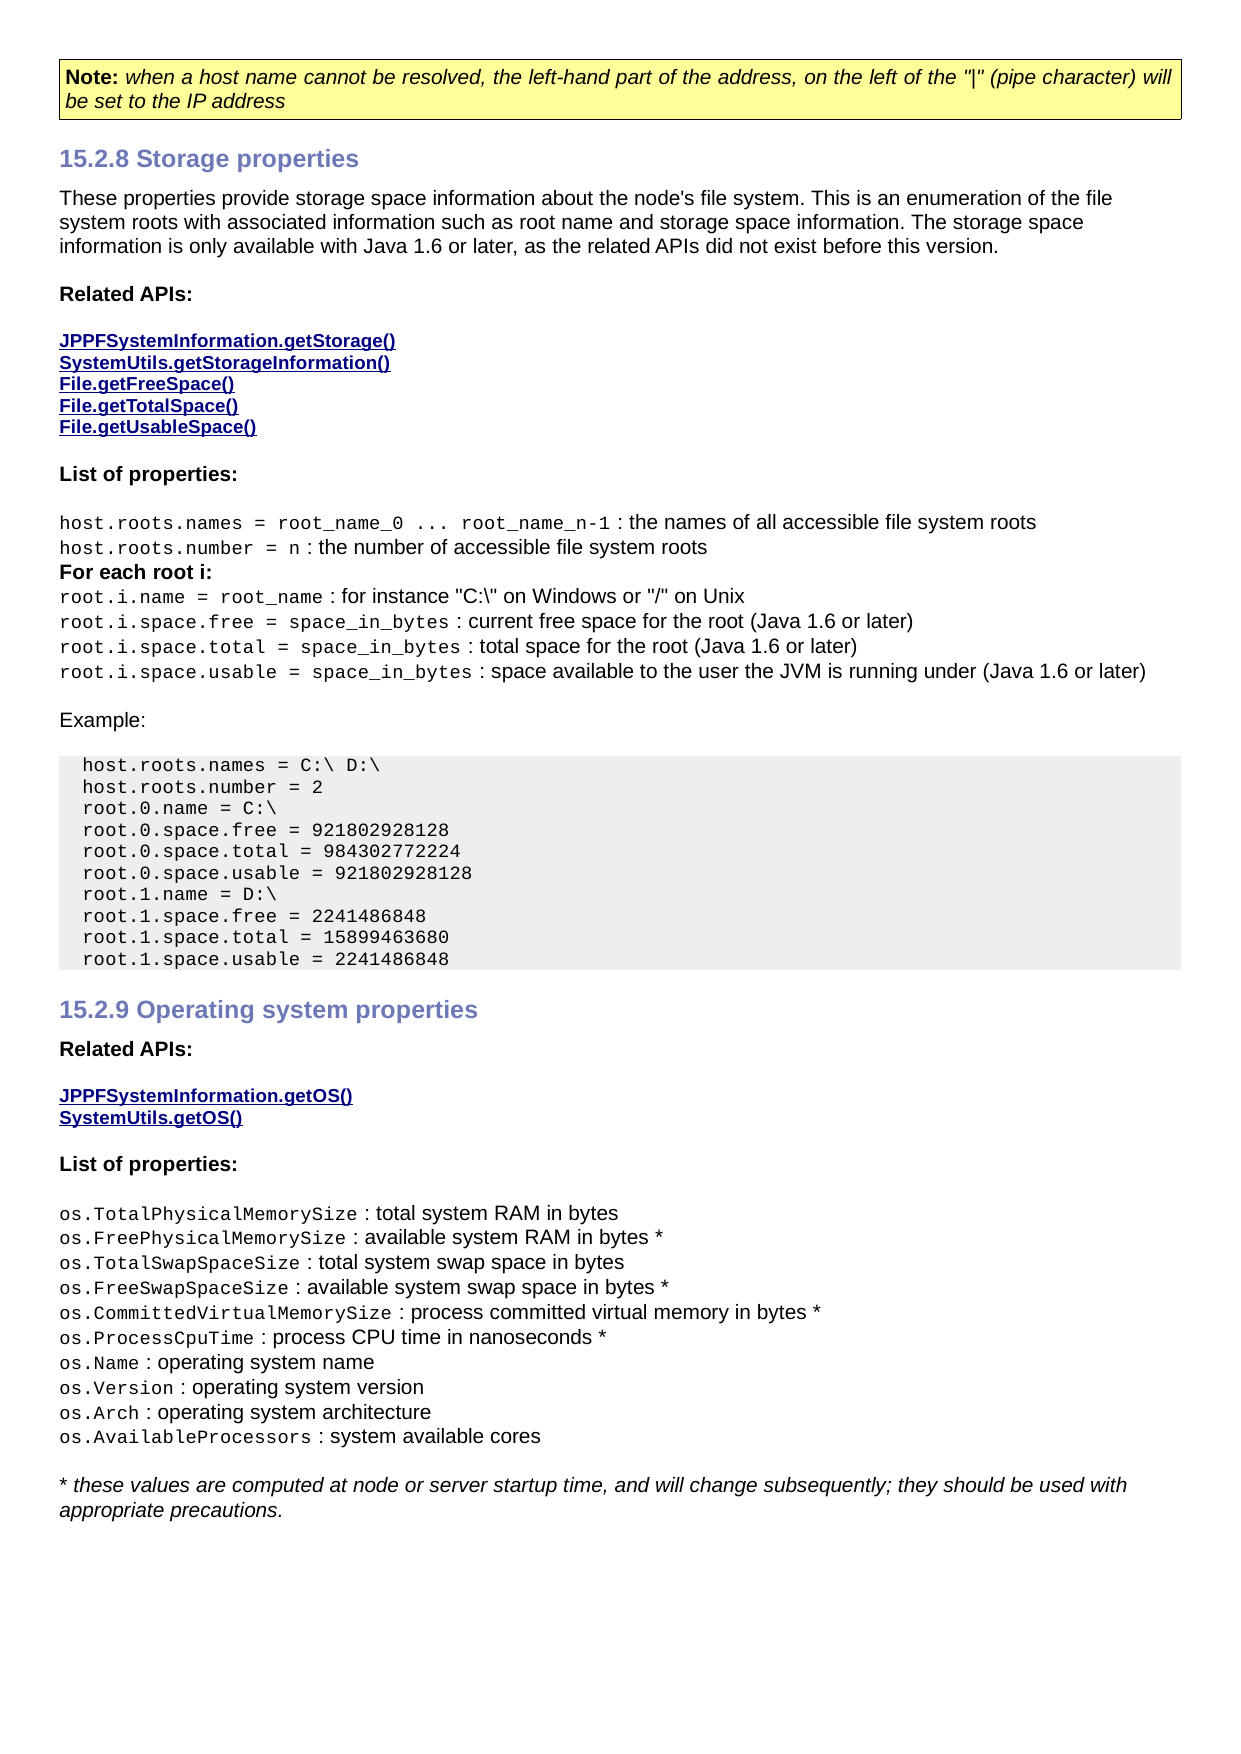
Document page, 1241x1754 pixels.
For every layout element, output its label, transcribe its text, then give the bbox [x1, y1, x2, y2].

text root.0.space.total = 984302772224 [59, 842, 1181, 863]
text host.roots.names = root_name_0 ... root_name_n-1 : the names of all accessible file system roots [59, 510, 1181, 535]
text root.i.name = root_name : for instance "C:\" on Windows or "/" on Unix [59, 584, 1181, 609]
text root.1.space.total = 15899463680 [59, 927, 1181, 949]
text os.TotalPhysicalMemorySize : total system RAM in bytes [59, 1200, 1181, 1225]
text Related APIs: [59, 1037, 1181, 1061]
text root.i.space.total = space_in_bytes : total space for the root (Java 1.6 or later) [59, 634, 1181, 659]
text SystemUtils.getOS() [59, 1107, 1181, 1128]
text os.FreePhysicalMemorySize : available system RAM in bytes * [59, 1225, 1181, 1250]
text These properties provide storage space information about the node's file system. This is an enumeration of the file system roots with associated information such as root name and storage space information. The storage space information is only available with Java 1.6 or later, as the related APIs did not exist before this version. [59, 186, 1181, 258]
text root.1.space.free = 2241486848 [59, 906, 1181, 927]
text os.CommittedVirtualMemorySize : process committed virtual memory in bytes * [59, 1300, 1181, 1325]
text os.Name : operating system name [59, 1350, 1181, 1375]
subtitle Operating system properties [59, 995, 1181, 1024]
text root.1.space.usable = 2241486848 [59, 949, 1181, 970]
text JPPFSystemInformation.getOS() [59, 1085, 1181, 1107]
text File.getTotalSpace() [59, 395, 1181, 416]
text root.i.space.free = space_in_bytes : current free space for the root (Java 1.6 or later) [59, 609, 1181, 634]
text root.0.space.free = 921802928128 [59, 820, 1181, 842]
text Note: when a host name cannot be resolved, the left-hand part of the address, on the left of the "|" (pipe character) will be set to the IP address [60, 60, 1181, 119]
text Example: [59, 708, 1181, 732]
text os.TotalSwapSpaceSize : total system swap space in bytes [59, 1250, 1181, 1275]
text * these values are computed at node or server startup time, and will change subsequently; they should be used with appropriate precautions. [59, 1473, 1181, 1522]
text os.Arch : operating system architecture [59, 1399, 1181, 1424]
text SystemUtils.getStorageInformation() [59, 352, 1181, 373]
text List of properties: [59, 462, 1181, 486]
text os.AvailableProcessors : system available cores [59, 1424, 1181, 1449]
text root.i.space.usable = space_in_bytes : space available to the user the JVM is running under (Java 1.6 or later) [59, 659, 1181, 684]
text host.roots.number = 2 [59, 777, 1181, 799]
text root.1.name = D:\ [59, 884, 1181, 906]
text File.getFreeSpace() [59, 373, 1181, 395]
subtitle Storage properties [59, 144, 1181, 173]
text os.ProcessCpuTime : process CPU time in nanoseconds * [59, 1325, 1181, 1350]
text os.FreeSwapSpaceSize : available system swap space in bytes * [59, 1275, 1181, 1300]
text root.0.space.usable = 921802928128 [59, 863, 1181, 884]
text host.roots.names = C:\ D:\ [59, 756, 1181, 777]
text root.0.name = C:\ [59, 799, 1181, 820]
text Related APIs: [59, 282, 1181, 306]
text os.Version : operating system version [59, 1375, 1181, 1399]
text For each root i: [59, 560, 1181, 584]
text host.roots.number = n : the number of accessible file system roots [59, 535, 1181, 560]
text File.getUsableSpace() [59, 416, 1181, 438]
text JPPFSystemInformation.getStorage() [59, 330, 1181, 352]
text List of properties: [59, 1152, 1181, 1176]
